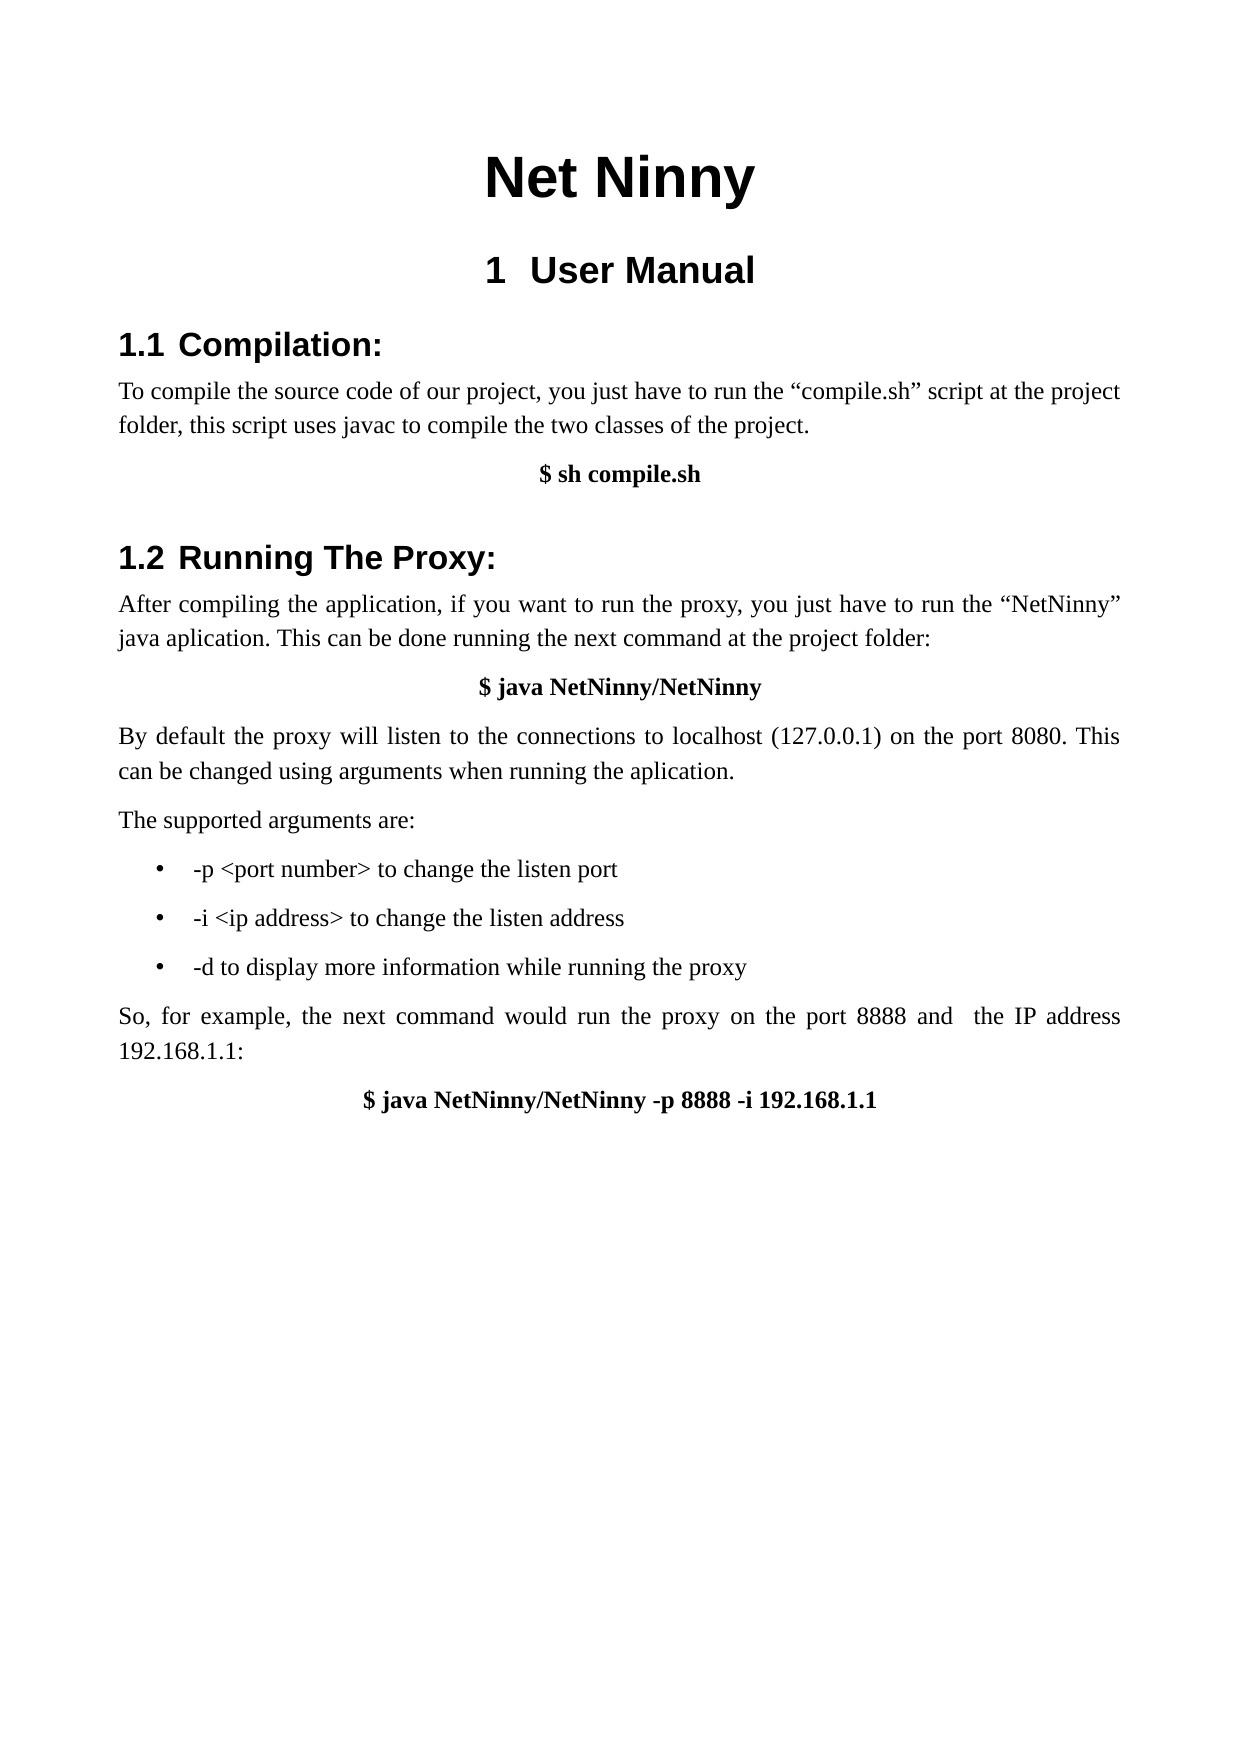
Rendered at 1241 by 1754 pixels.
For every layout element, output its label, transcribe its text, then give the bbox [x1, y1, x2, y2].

text $ java NetNinny/NetNinny [118, 672, 1122, 701]
title Net Ninny [118, 143, 1122, 210]
text After compiling the application, if you want to run the proxy, you just have to run the “NetNinny” java aplication. This can be done running the next command at the project folder: [118, 589, 1122, 652]
list -d to display more information while running the proxy [156, 952, 1122, 981]
text $ java NetNinny/NetNinny -p 8888 -i 192.168.1.1 [118, 1085, 1122, 1113]
text $ sh compile.sh [118, 459, 1122, 488]
text So, for example, the next command would run the proxy on the port 8888 and the IP address 192.168.1.1: [118, 1001, 1122, 1064]
text The supported arguments are: [118, 805, 1122, 834]
subtitle User Manual [118, 248, 1122, 291]
subtitle Running The Proxy: [118, 538, 1122, 576]
text To compile the source code of our project, you just have to run the “compile.sh” script at the project folder, this script uses javac to compile the two classes of the project. [118, 376, 1122, 439]
subtitle Compilation: [118, 325, 1122, 363]
text By default the proxy will listen to the connections to localhost (127.0.0.1) on the port 8080. This can be changed using arguments when running the aplication. [118, 721, 1122, 785]
list -i <ip address> to change the listen address [156, 903, 1122, 932]
list -p <port number> to change the listen port [156, 854, 1122, 883]
